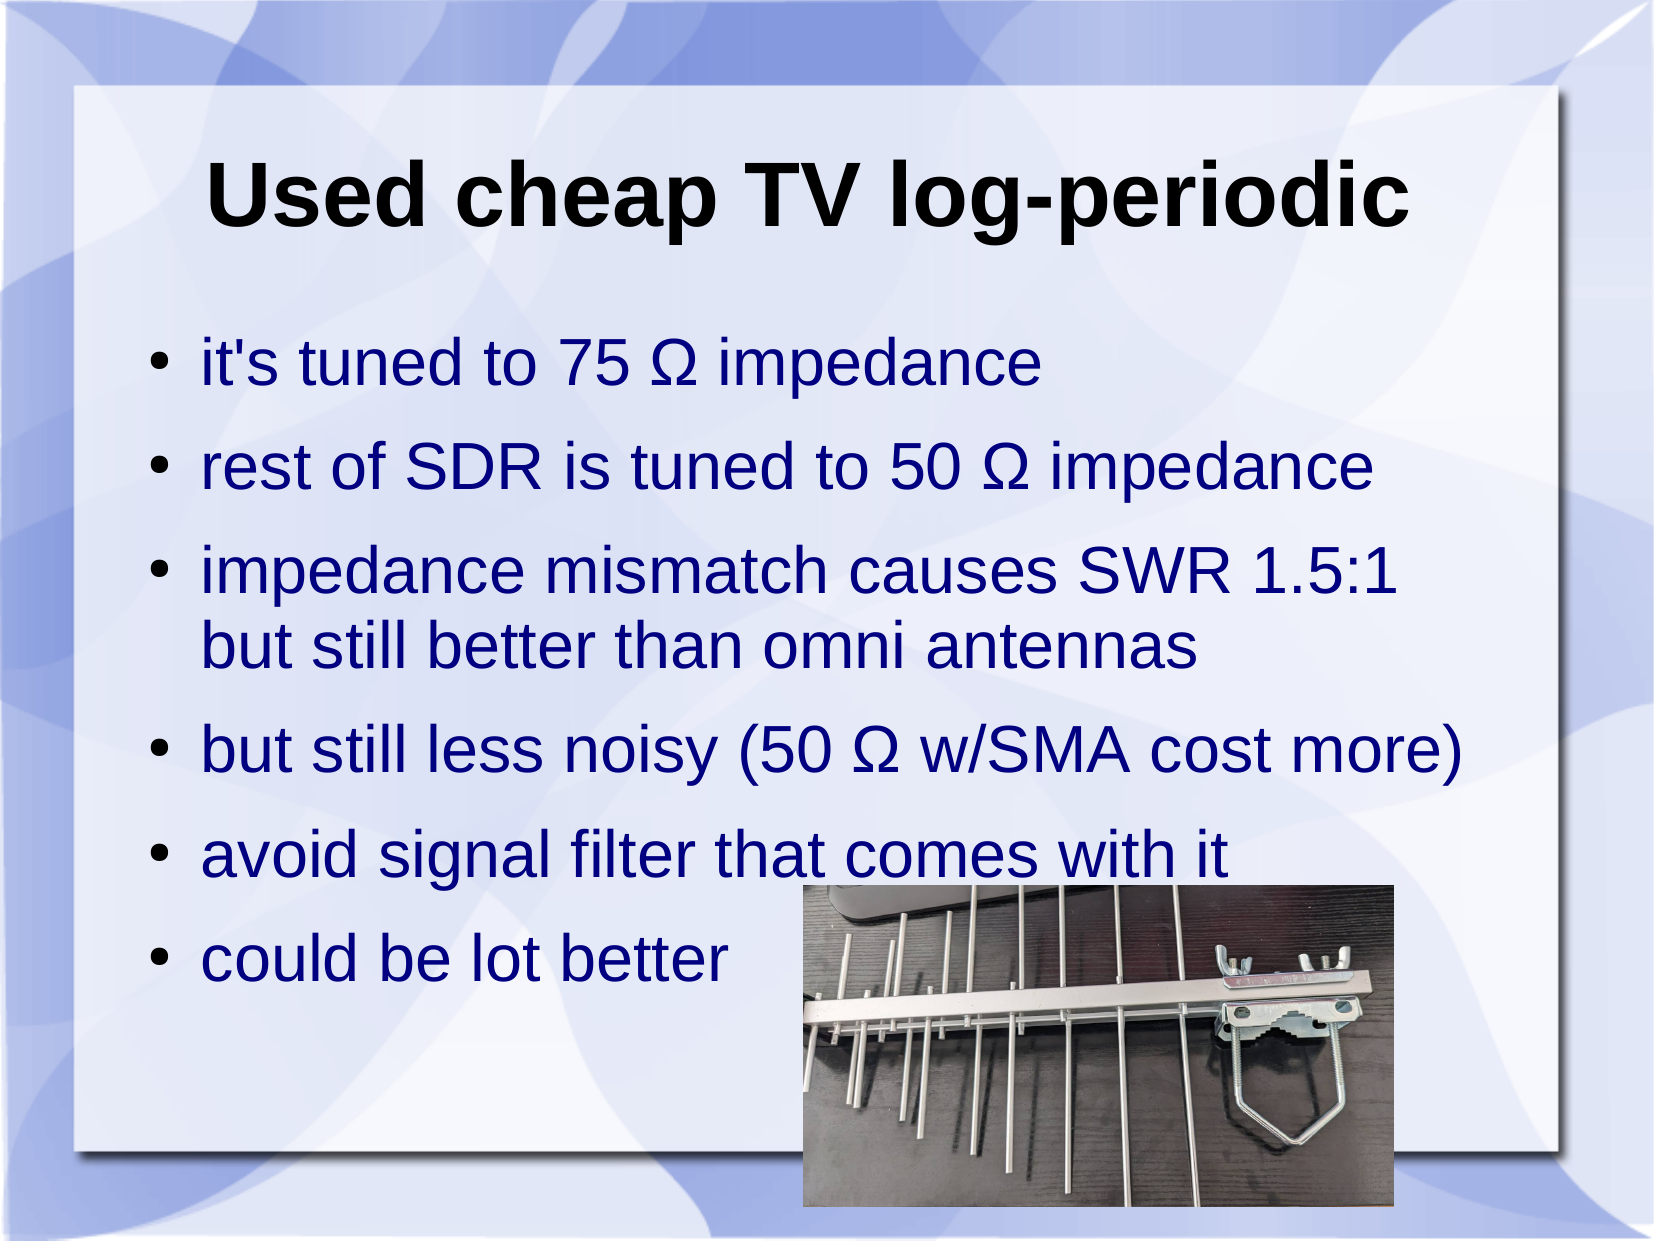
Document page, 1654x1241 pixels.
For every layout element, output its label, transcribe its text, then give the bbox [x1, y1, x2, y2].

list it's tuned to 75 Ω impedance rest of SDR is tuned to 50 Ω impedance impedance mismatch causes SWR 1.5:1 but still better than omni antennas but still less noisy (50 Ω w/SMA cost more) avoid signal filter that comes with it could be lot better [129, 324, 1489, 1045]
picture [0, 0, 1654, 1241]
title Used cheap TV log-periodic [82, 90, 1536, 298]
